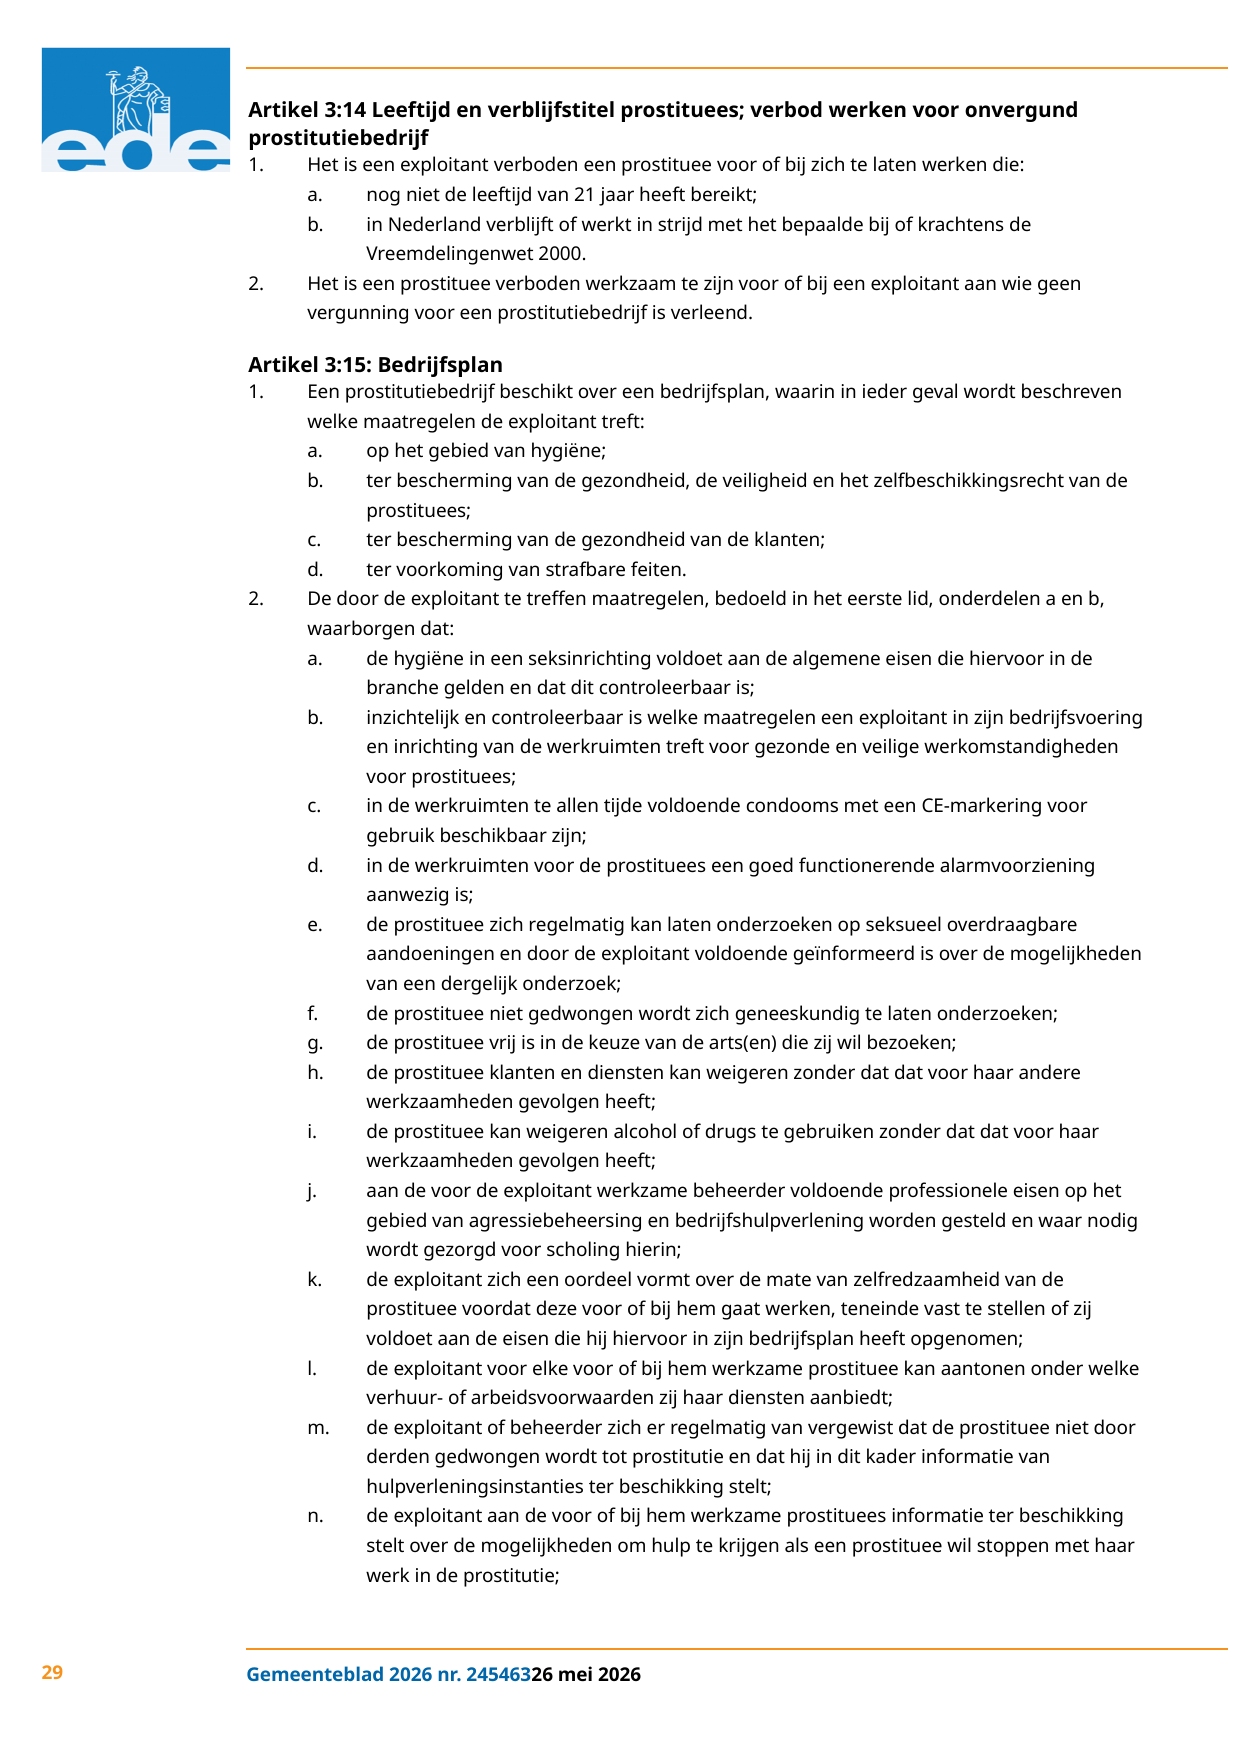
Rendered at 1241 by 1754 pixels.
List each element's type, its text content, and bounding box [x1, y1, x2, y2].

list de exploitant of beheerder zich er regelmatig van vergewist dat de prostituee niet door derden gedwongen wordt tot prostitutie en dat hij in dit kader informatie van hulpverleningsinstanties ter beschikking stelt; [307, 1414, 1152, 1499]
list de prostituee kan weigeren alcohol of drugs te gebruiken zonder dat dat voor haar werkzaamheden gevolgen heeft; [307, 1118, 1152, 1173]
list Het is een exploitant verboden een prostituee voor of bij zich te laten werken die: [248, 152, 1152, 177]
text Artikel 3:14 Leeftijd en verblijfstitel prostituees; verbod werken voor onvergund prostitutiebedrijf [248, 95, 1152, 152]
picture [41, 47, 231, 172]
list de prostituee vrij is in de keuze van de arts(en) die zij wil bezoeken; [307, 1029, 1152, 1055]
list Een prostitutiebedrijf beschikt over een bedrijfsplan, waarin in ieder geval wordt beschreven welke maatregelen de exploitant treft: [248, 378, 1152, 434]
list aan de voor de exploitant werkzame beheerder voldoende professionele eisen op het gebied van agressiebeheersing en bedrijfshulpverlening worden gesteld en waar nodig wordt gezorgd voor scholing hierin; [307, 1177, 1152, 1262]
list inzichtelijk en controleerbaar is welke maatregelen een exploitant in zijn bedrijfsvoering en inrichting van de werkruimten treft voor gezonde en veilige werkomstandigheden voor prostituees; [307, 704, 1152, 789]
list in de werkruimten voor de prostituees een goed functionerende alarmvoorziening aanwezig is; [307, 852, 1152, 907]
list ter bescherming van de gezondheid van de klanten; [307, 526, 1152, 552]
list ter voorkoming van strafbare feiten. [307, 556, 1152, 582]
list op het gebied van hygiëne; [307, 438, 1152, 463]
list Het is een prostituee verboden werkzaam te zijn voor of bij een exploitant aan wie geen vergunning voor een prostitutiebedrijf is verleend. [248, 270, 1152, 325]
list de exploitant voor elke voor of bij hem werkzame prostituee kan aantonen onder welke verhuur- of arbeidsvoorwaarden zij haar diensten aanbiedt; [307, 1355, 1152, 1410]
list in de werkruimten te allen tijde voldoende condooms met een CE-markering voor gebruik beschikbaar zijn; [307, 793, 1152, 848]
list de prostituee zich regelmatig kan laten onderzoeken op seksueel overdraagbare aandoeningen en door de exploitant voldoende geïnformeerd is over de mogelijkheden van een dergelijk onderzoek; [307, 911, 1152, 996]
list De door de exploitant te treffen maatregelen, bedoeld in het eerste lid, onderdelen a en b, waarborgen dat: [248, 586, 1152, 641]
list de prostituee klanten en diensten kan weigeren zonder dat dat voor haar andere werkzaamheden gevolgen heeft; [307, 1059, 1152, 1114]
list de hygiëne in een seksinrichting voldoet aan de algemene eisen die hiervoor in de branche gelden en dat dit controleerbaar is; [307, 645, 1152, 700]
list de exploitant zich een oordeel vormt over de mate van zelfredzaamheid van de prostituee voordat deze voor of bij hem gaat werken, teneinde vast te stellen of zij voldoet aan de eisen die hij hiervoor in zijn bedrijfsplan heeft opgenomen; [307, 1266, 1152, 1351]
list ter bescherming van de gezondheid, de veiligheid en het zelfbeschikkingsrecht van de prostituees; [307, 467, 1152, 522]
text Artikel 3:15: Bedrijfsplan [248, 350, 1152, 378]
list in Nederland verblijft of werkt in strijd met het bepaalde bij of krachtens de Vreemdelingenwet 2000. [307, 211, 1152, 266]
list nog niet de leeftijd van 21 jaar heeft bereikt; [307, 181, 1152, 207]
list de exploitant aan de voor of bij hem werkzame prostituees informatie ter beschikking stelt over de mogelijkheden om hulp te krijgen als een prostituee wil stoppen met haar werk in de prostitutie; [307, 1503, 1152, 1587]
list de prostituee niet gedwongen wordt zich geneeskundig te laten onderzoeken; [307, 1000, 1152, 1025]
